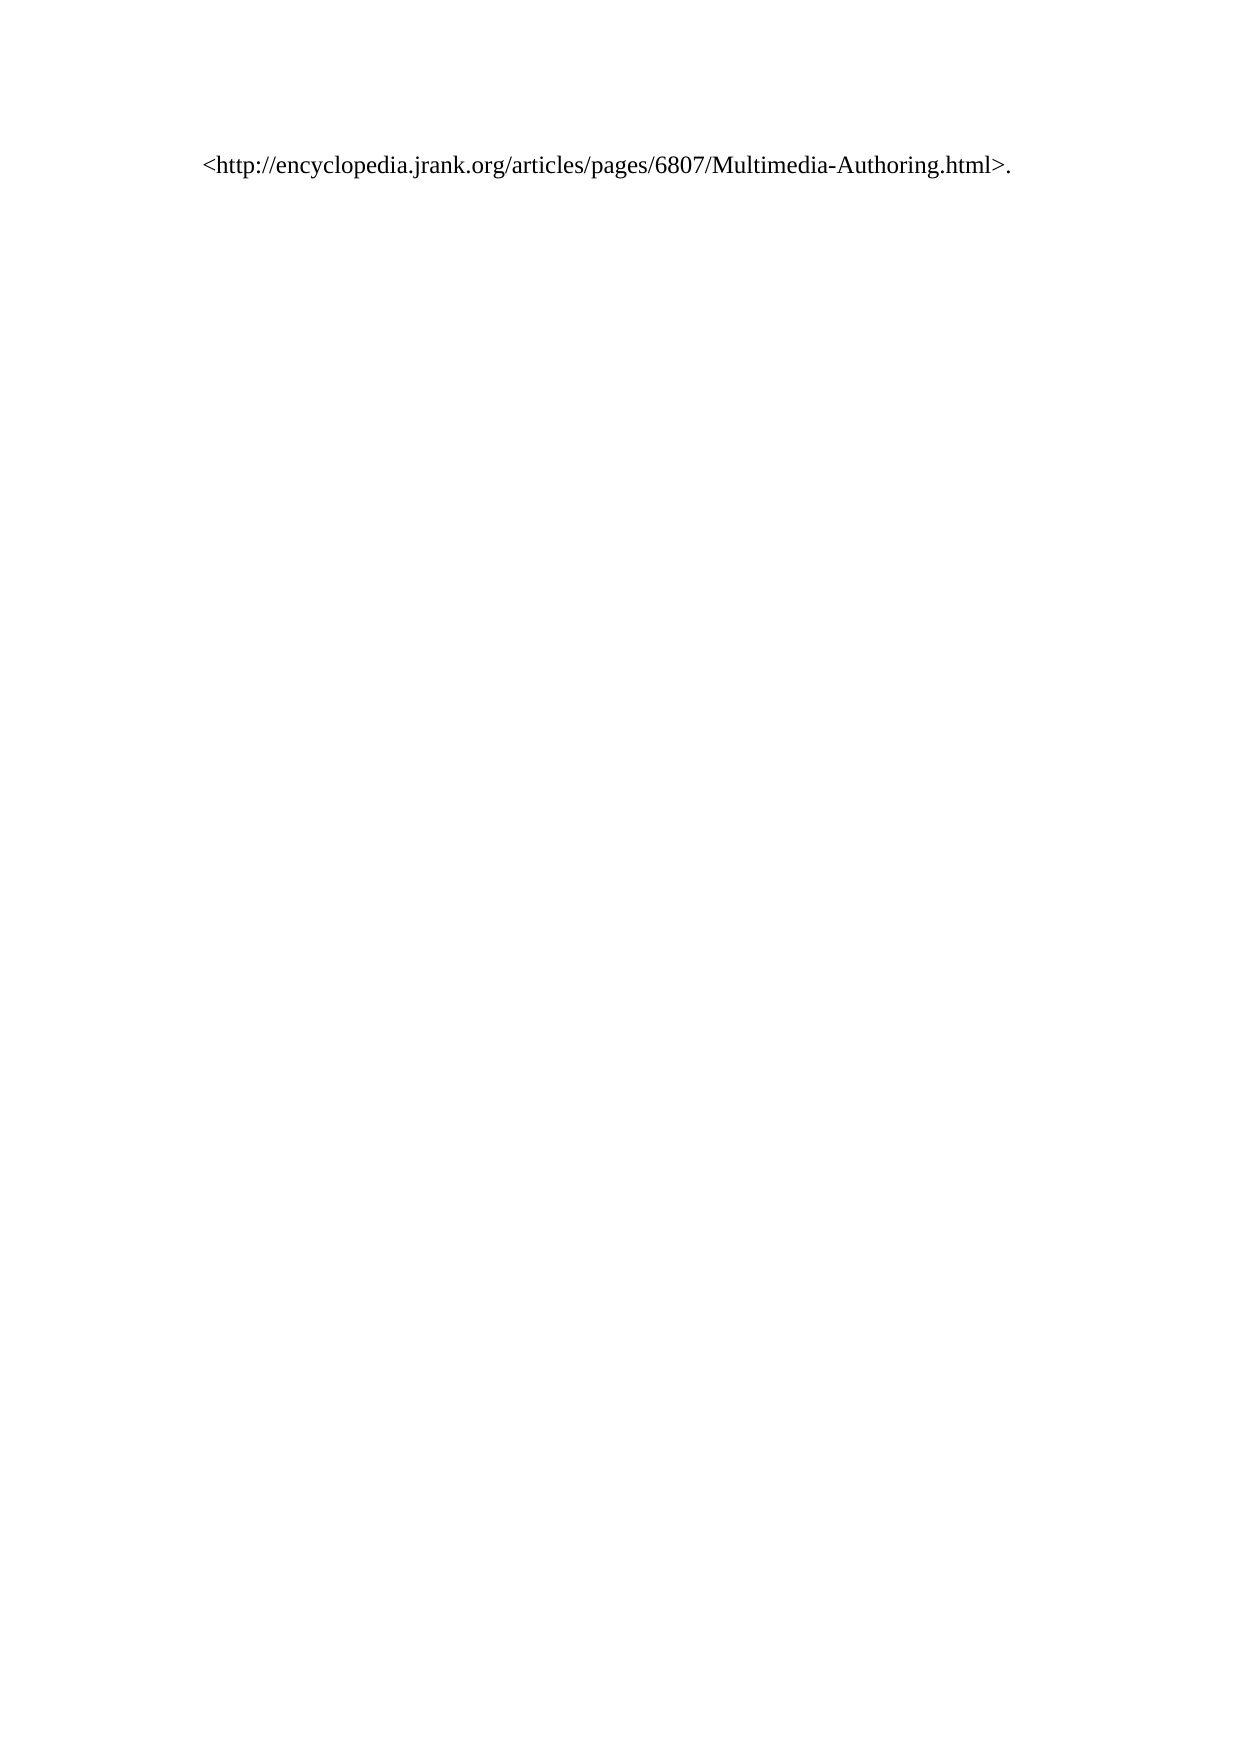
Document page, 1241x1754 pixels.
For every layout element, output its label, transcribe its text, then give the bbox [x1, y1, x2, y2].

text <http://encyclopedia.jrank.org/articles/pages/6807/Multimedia-Authoring.html>. [150, 150, 1090, 179]
